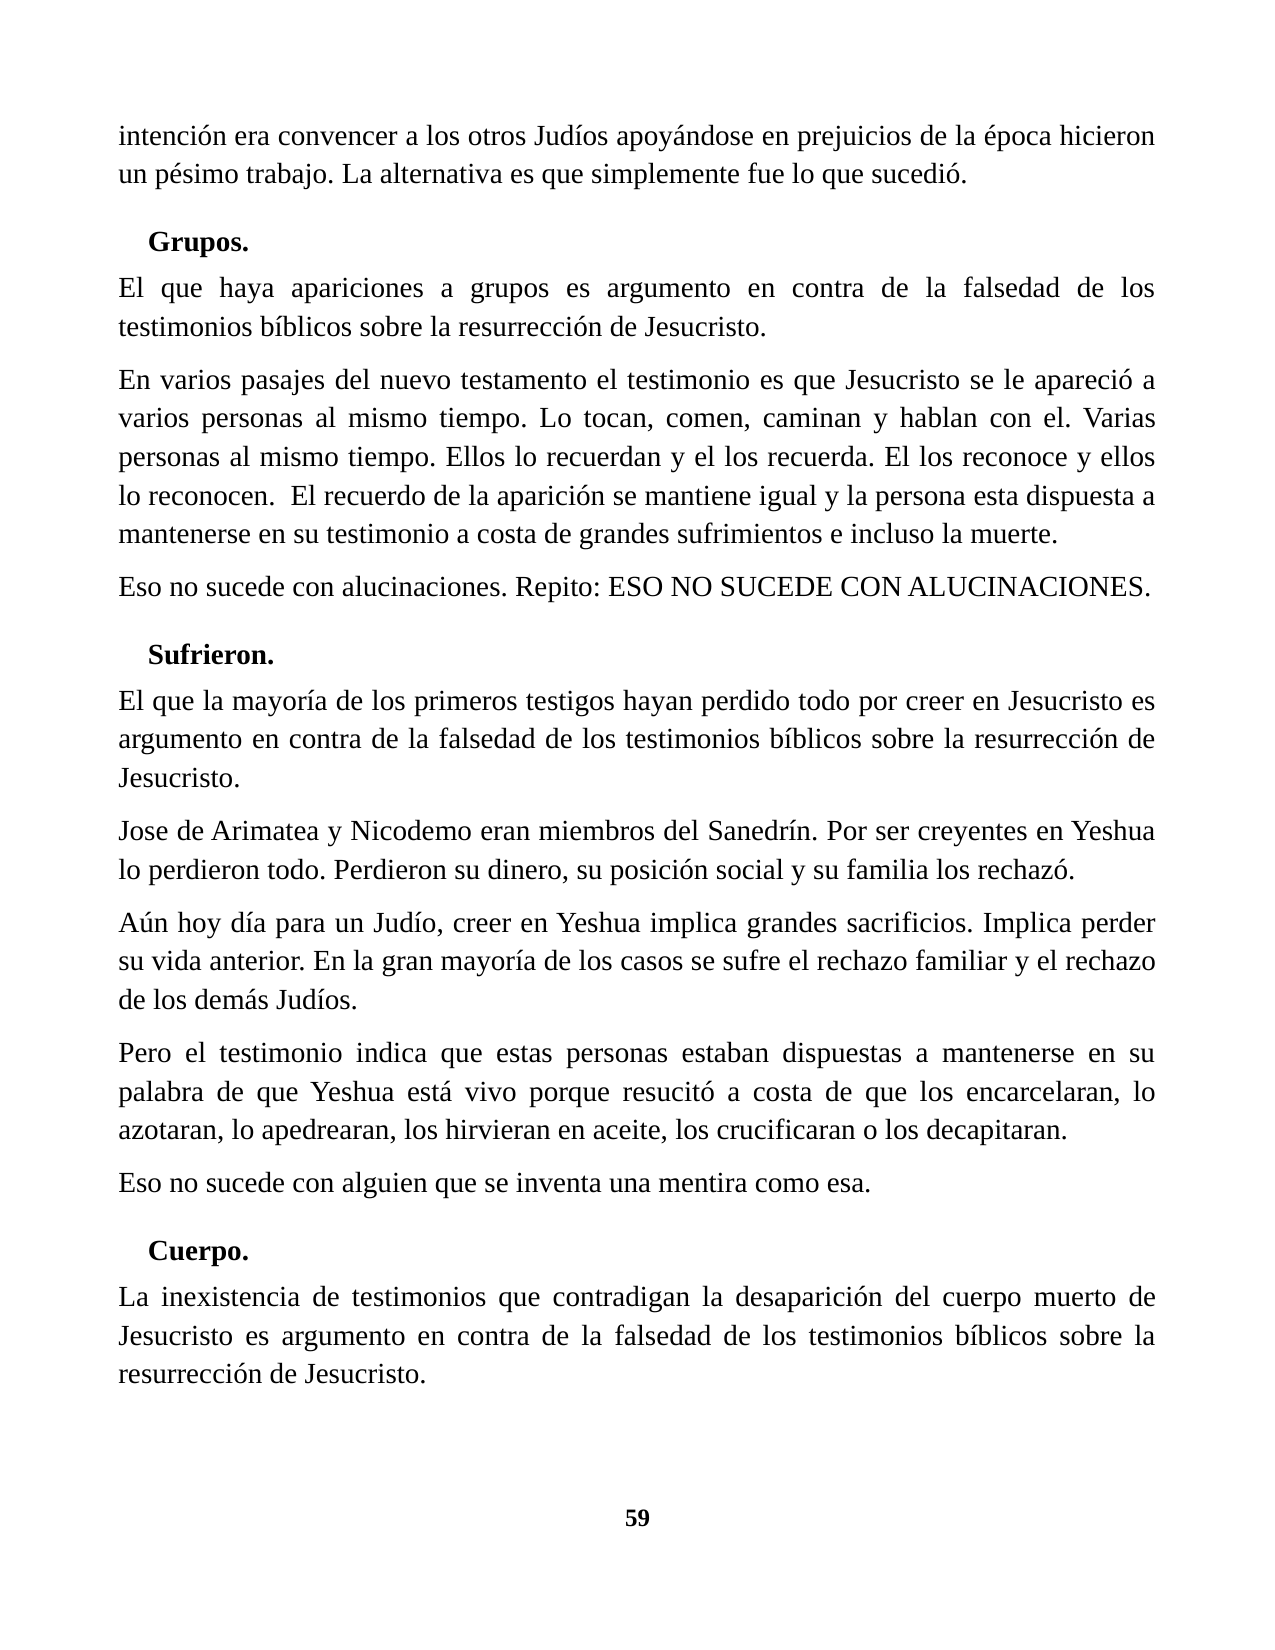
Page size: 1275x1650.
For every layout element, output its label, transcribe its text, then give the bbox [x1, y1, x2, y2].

text Aún hoy día para un Judío, creer en Yeshua implica grandes sacrificios. Implica perder su vida anterior. En la gran mayoría de los casos se sufre el rechazo familiar y el rechazo de los demás Judíos. [118, 905, 1157, 1016]
text El que haya apariciones a grupos es argumento en contra de la falsedad de los testimonios bíblicos sobre la resurrección de Jesucristo. [118, 270, 1157, 342]
text En varios pasajes del nuevo testamento el testimonio es que Jesucristo se le apareció a varios personas al mismo tiempo. Lo tocan, comen, caminan y hablan con el. Varias personas al mismo tiempo. Ellos lo recuerdan y el los recuerda. El los reconoce y ellos lo reconocen. El recuerdo de la aparición se mantiene igual y la persona esta dispuesta a mantenerse en su testimonio a costa de grandes sufrimientos e incluso la muerte. [118, 362, 1157, 550]
text Jose de Arimatea y Nicodemo eran miembros del Sanedrín. Por ser creyentes en Yeshua lo perdieron todo. Perdieron su dinero, su posición social y su familia los rechazó. [118, 813, 1157, 885]
text intención era convencer a los otros Judíos apoyándose en prejuicios de la época hicieron un pésimo trabajo. La alternativa es que simplemente fue lo que sucedió. [118, 118, 1157, 190]
subtitle Grupos. [148, 224, 1157, 258]
subtitle Sufrieron. [148, 637, 1157, 671]
text Eso no sucede con alguien que se inventa una mentira como esa. [118, 1165, 1157, 1199]
subtitle Cuerpo. [148, 1233, 1157, 1267]
text El que la mayoría de los primeros testigos hayan perdido todo por creer en Jesucristo es argumento en contra de la falsedad de los testimonios bíblicos sobre la resurrección de Jesucristo. [118, 683, 1157, 794]
text La inexistencia de testimonios que contradigan la desaparición del cuerpo muerto de Jesucristo es argumento en contra de la falsedad de los testimonios bíblicos sobre la resurrección de Jesucristo. [118, 1279, 1157, 1390]
text Pero el testimonio indica que estas personas estaban dispuestas a mantenerse en su palabra de que Yeshua está vivo porque resucitó a costa de que los encarcelaran, lo azotaran, lo apedrearan, los hirvieran en aceite, los crucificaran o los decapitaran. [118, 1035, 1157, 1146]
text Eso no sucede con alucinaciones. Repito: ESO NO SUCEDE CON ALUCINACIONES. [118, 569, 1157, 603]
